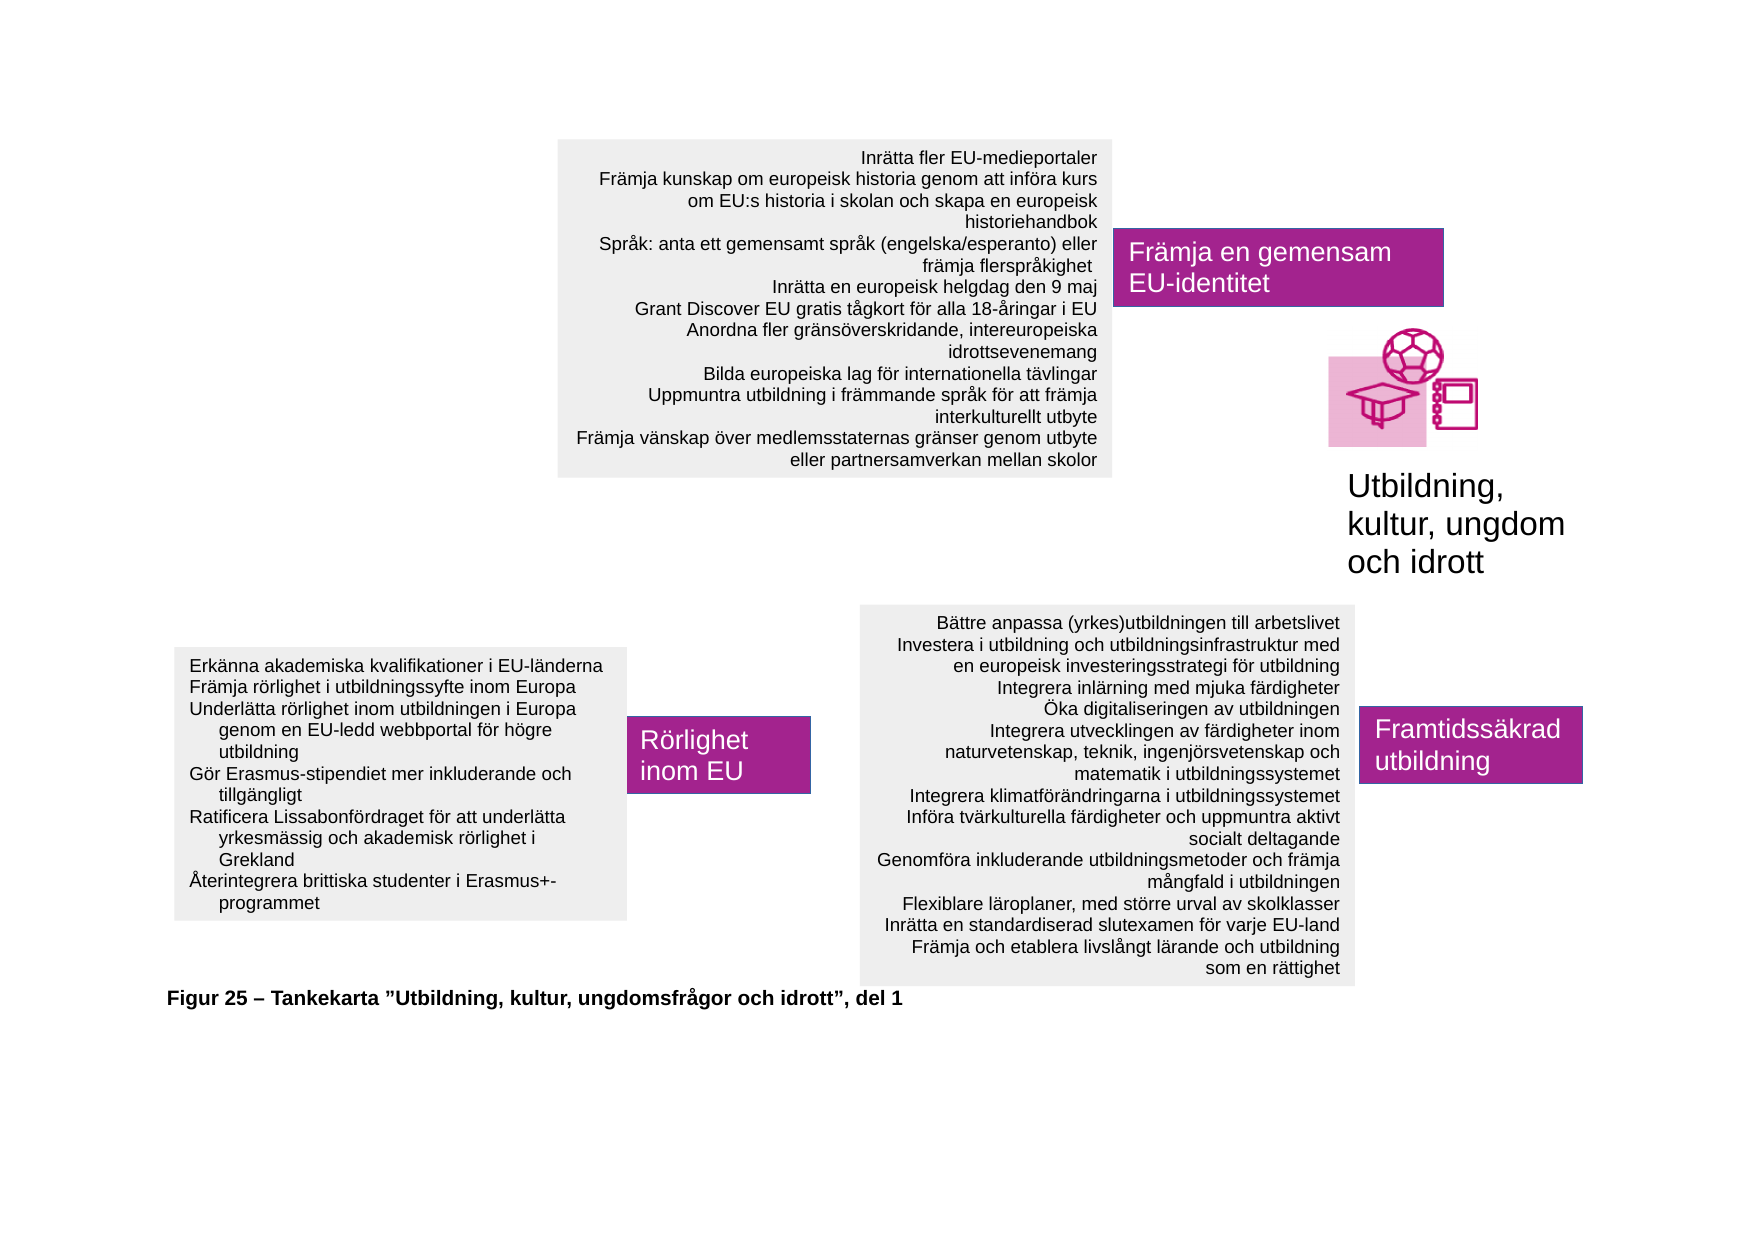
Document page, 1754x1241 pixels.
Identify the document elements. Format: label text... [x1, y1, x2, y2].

text Figur 25 – Tankekarta ”Utbildning, kultur, ungdomsfrågor och idrott”, del 1 [167, 152, 1598, 1010]
picture [1327, 326, 1478, 451]
